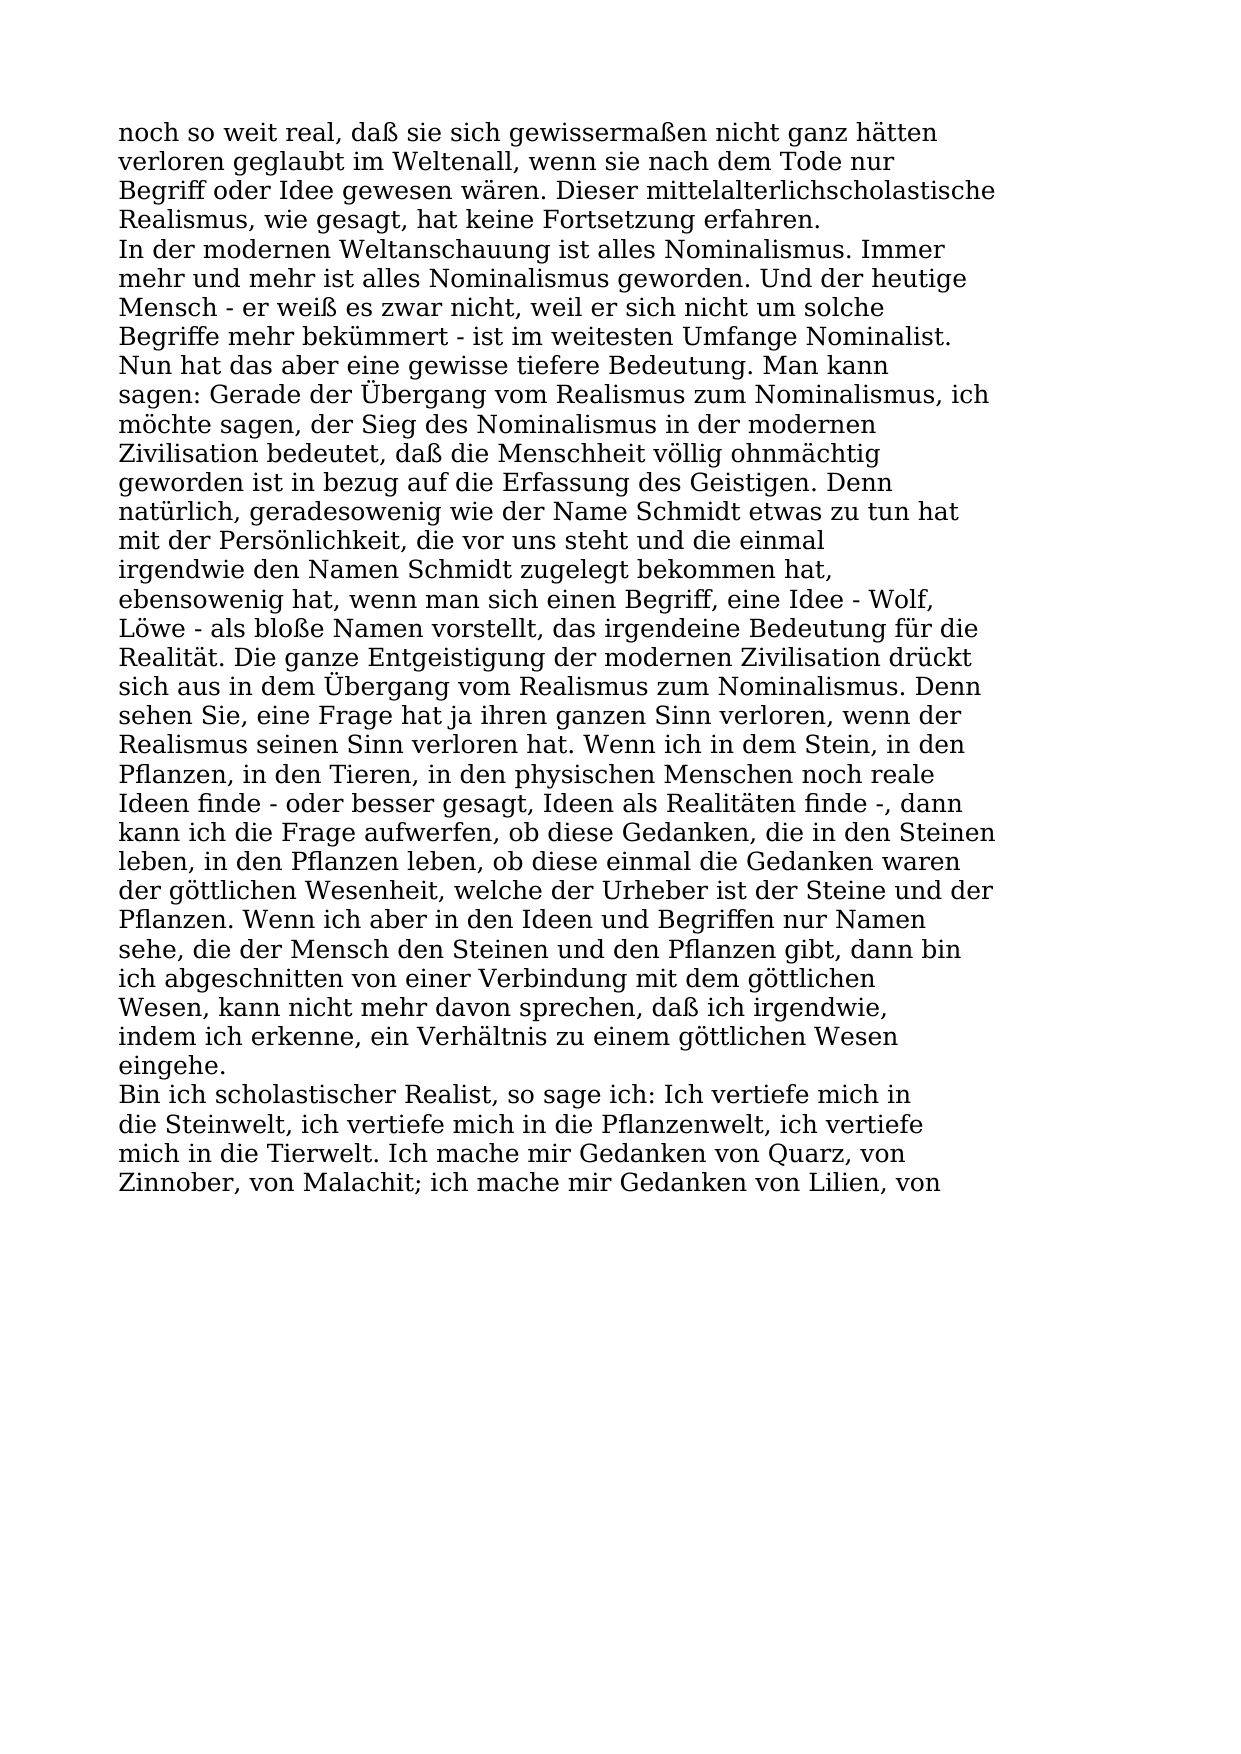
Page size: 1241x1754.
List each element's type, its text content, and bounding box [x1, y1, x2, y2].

text noch so weit real, daß sie sich gewissermaßen nicht ganz hätten [118, 118, 1122, 147]
text sehe, die der Mensch den Steinen und den Pflanzen gibt, dann bin [118, 935, 1122, 964]
text Realität. Die ganze Entgeistigung der modernen Zivilisation drückt [118, 643, 1122, 672]
text geworden ist in bezug auf die Erfassung des Geistigen. Denn [118, 468, 1122, 497]
text der göttlichen Wesenheit, welche der Urheber ist der Steine und der [118, 876, 1122, 906]
text verloren geglaubt im Weltenall, wenn sie nach dem Tode nur [118, 147, 1122, 176]
text Realismus seinen Sinn verloren hat. Wenn ich in dem Stein, in den [118, 731, 1122, 760]
text mehr und mehr ist alles Nominalismus geworden. Und der heutige [118, 264, 1122, 293]
text Nun hat das aber eine gewisse tiefere Bedeutung. Man kann [118, 351, 1122, 381]
text Pflanzen, in den Tieren, in den physischen Menschen noch reale [118, 760, 1122, 789]
text Begriff oder Idee gewesen wären. Dieser mittelalterlichscholastische Realismus, wie gesagt, hat keine Fortsetzung erfahren. [118, 176, 1122, 235]
text leben, in den Pflanzen leben, ob diese einmal die Gedanken waren [118, 847, 1122, 876]
text indem ich erkenne, ein Verhältnis zu einem göttlichen Wesen [118, 1022, 1122, 1051]
text Mensch - er weiß es zwar nicht, weil er sich nicht um solche [118, 293, 1122, 322]
text Löwe - als bloße Namen vorstellt, das irgendeine Bedeutung für die [118, 614, 1122, 643]
text irgendwie den Namen Schmidt zugelegt bekommen hat, [118, 556, 1122, 585]
text Pflanzen. Wenn ich aber in den Ideen und Begriffen nur Namen [118, 906, 1122, 935]
text Begriffe mehr bekümmert - ist im weitesten Umfange Nominalist. [118, 322, 1122, 351]
text mit der Persönlichkeit, die vor uns steht und die einmal [118, 526, 1122, 556]
text Zivilisation bedeutet, daß die Menschheit völlig ohnmächtig [118, 439, 1122, 468]
text Wesen, kann nicht mehr davon sprechen, daß ich irgendwie, [118, 993, 1122, 1022]
text Ideen finde - oder besser gesagt, Ideen als Realitäten finde -, dann [118, 789, 1122, 818]
text kann ich die Frage aufwerfen, ob diese Gedanken, die in den Steinen [118, 818, 1122, 847]
text ebensowenig hat, wenn man sich einen Begriff, eine Idee - Wolf, [118, 585, 1122, 614]
text Zinnober, von Malachit; ich mache mir Gedanken von Lilien, von [118, 1168, 1122, 1197]
text In der modernen Weltanschauung ist alles Nominalismus. Immer [118, 235, 1122, 264]
text eingehe. [118, 1051, 1122, 1081]
text sehen Sie, eine Frage hat ja ihren ganzen Sinn verloren, wenn der [118, 701, 1122, 731]
text ich abgeschnitten von einer Verbindung mit dem göttlichen [118, 964, 1122, 993]
text mich in die Tierwelt. Ich mache mir Gedanken von Quarz, von [118, 1139, 1122, 1168]
text sagen: Gerade der Übergang vom Realismus zum Nominalismus, ich [118, 381, 1122, 410]
text sich aus in dem Übergang vom Realismus zum Nominalismus. Denn [118, 672, 1122, 701]
text möchte sagen, der Sieg des Nominalismus in der modernen [118, 410, 1122, 439]
text natürlich, geradesowenig wie der Name Schmidt etwas zu tun hat [118, 497, 1122, 526]
text die Steinwelt, ich vertiefe mich in die Pflanzenwelt, ich vertiefe [118, 1110, 1122, 1139]
text Bin ich scholastischer Realist, so sage ich: Ich vertiefe mich in [118, 1081, 1122, 1110]
